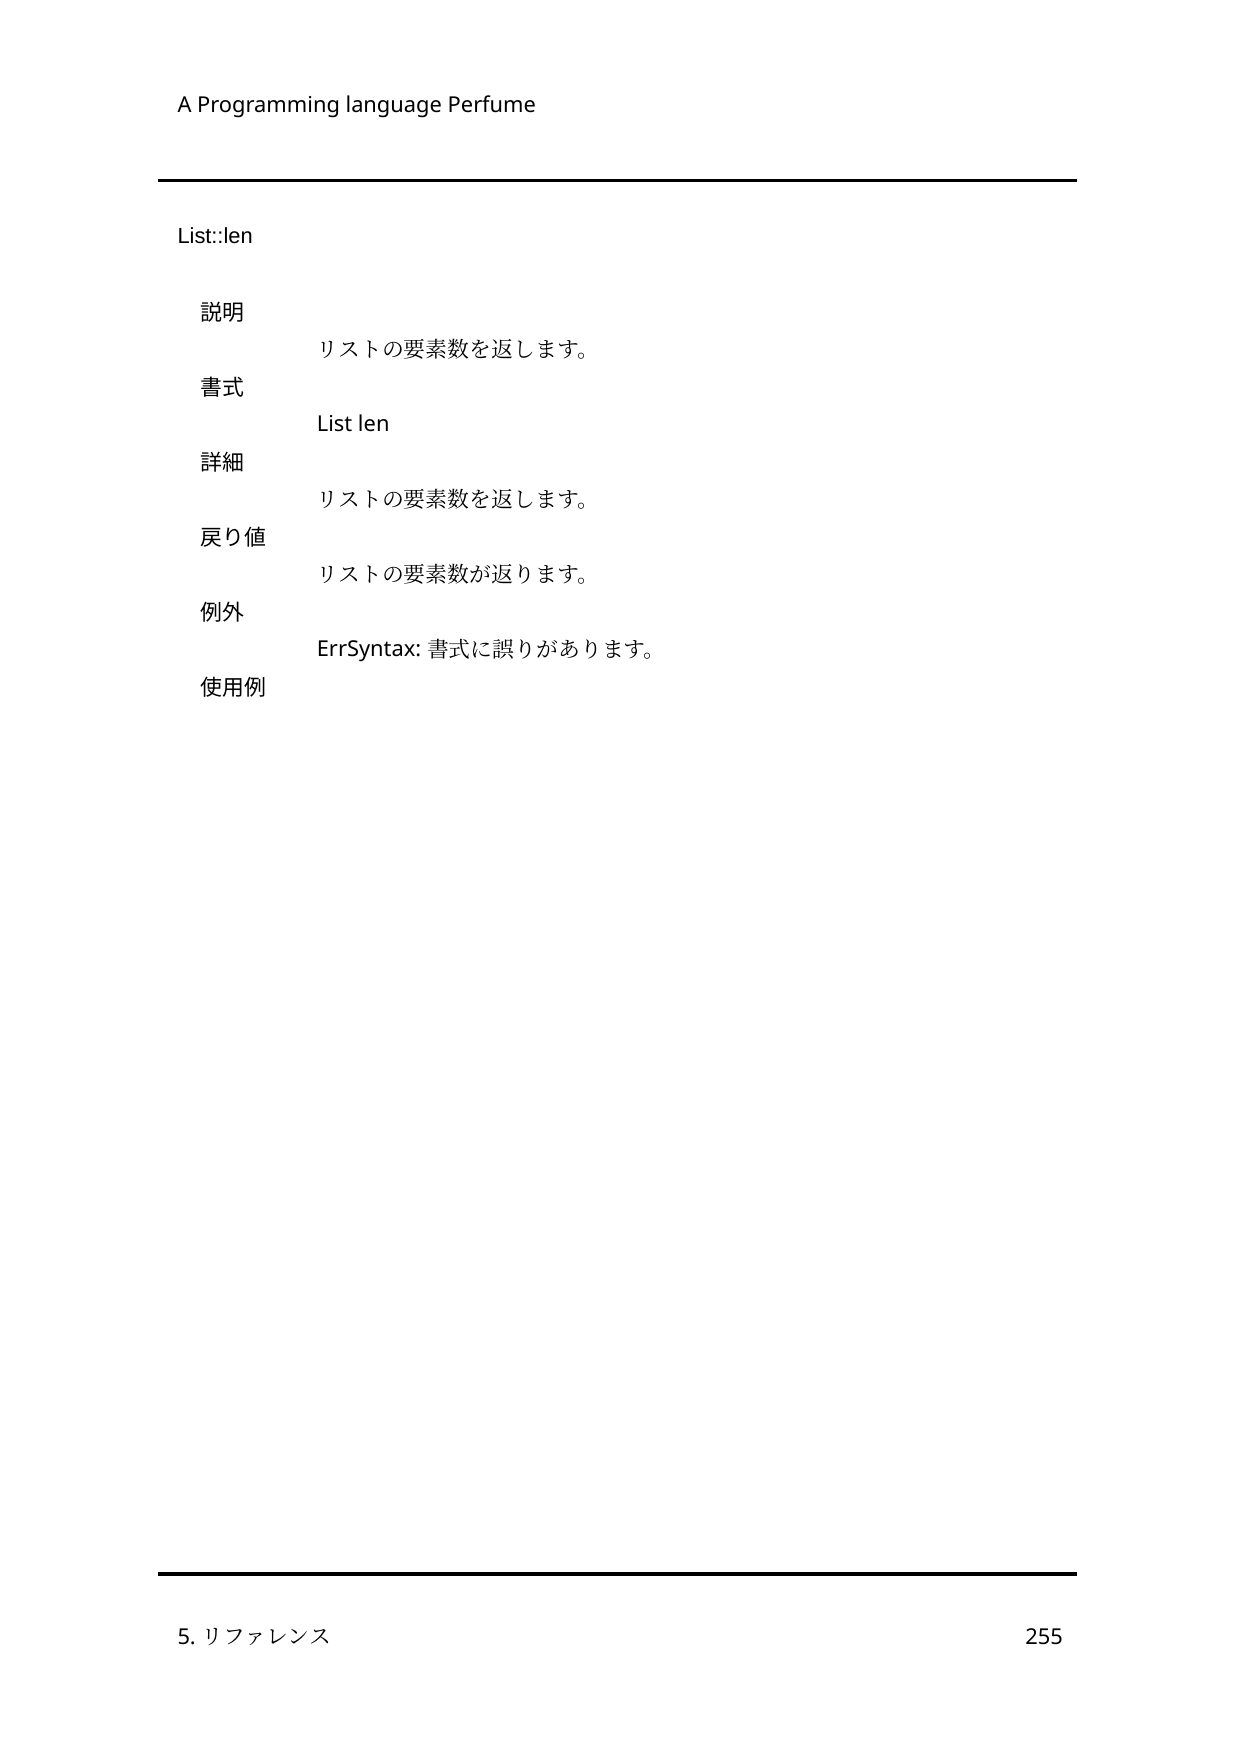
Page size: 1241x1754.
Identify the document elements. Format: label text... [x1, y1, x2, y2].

table_cell 詳細 [200, 442, 317, 517]
table_cell [317, 667, 1063, 742]
table_cell 使用例 [200, 667, 317, 742]
table_header リストの要素数を返します。 [317, 292, 1063, 367]
table_cell リストの要素数が返ります。 [317, 517, 1063, 592]
table_cell List len [317, 367, 1063, 442]
table_cell 戻り値 [200, 517, 317, 592]
subtitle List::len [177, 217, 1063, 254]
table_cell リストの要素数を返します。 [317, 442, 1063, 517]
table_cell ErrSyntax: 書式に誤りがあります。 [317, 592, 1063, 667]
table_header 説明 [200, 292, 317, 367]
table_cell 例外 [200, 592, 317, 667]
table_cell 書式 [200, 367, 317, 442]
